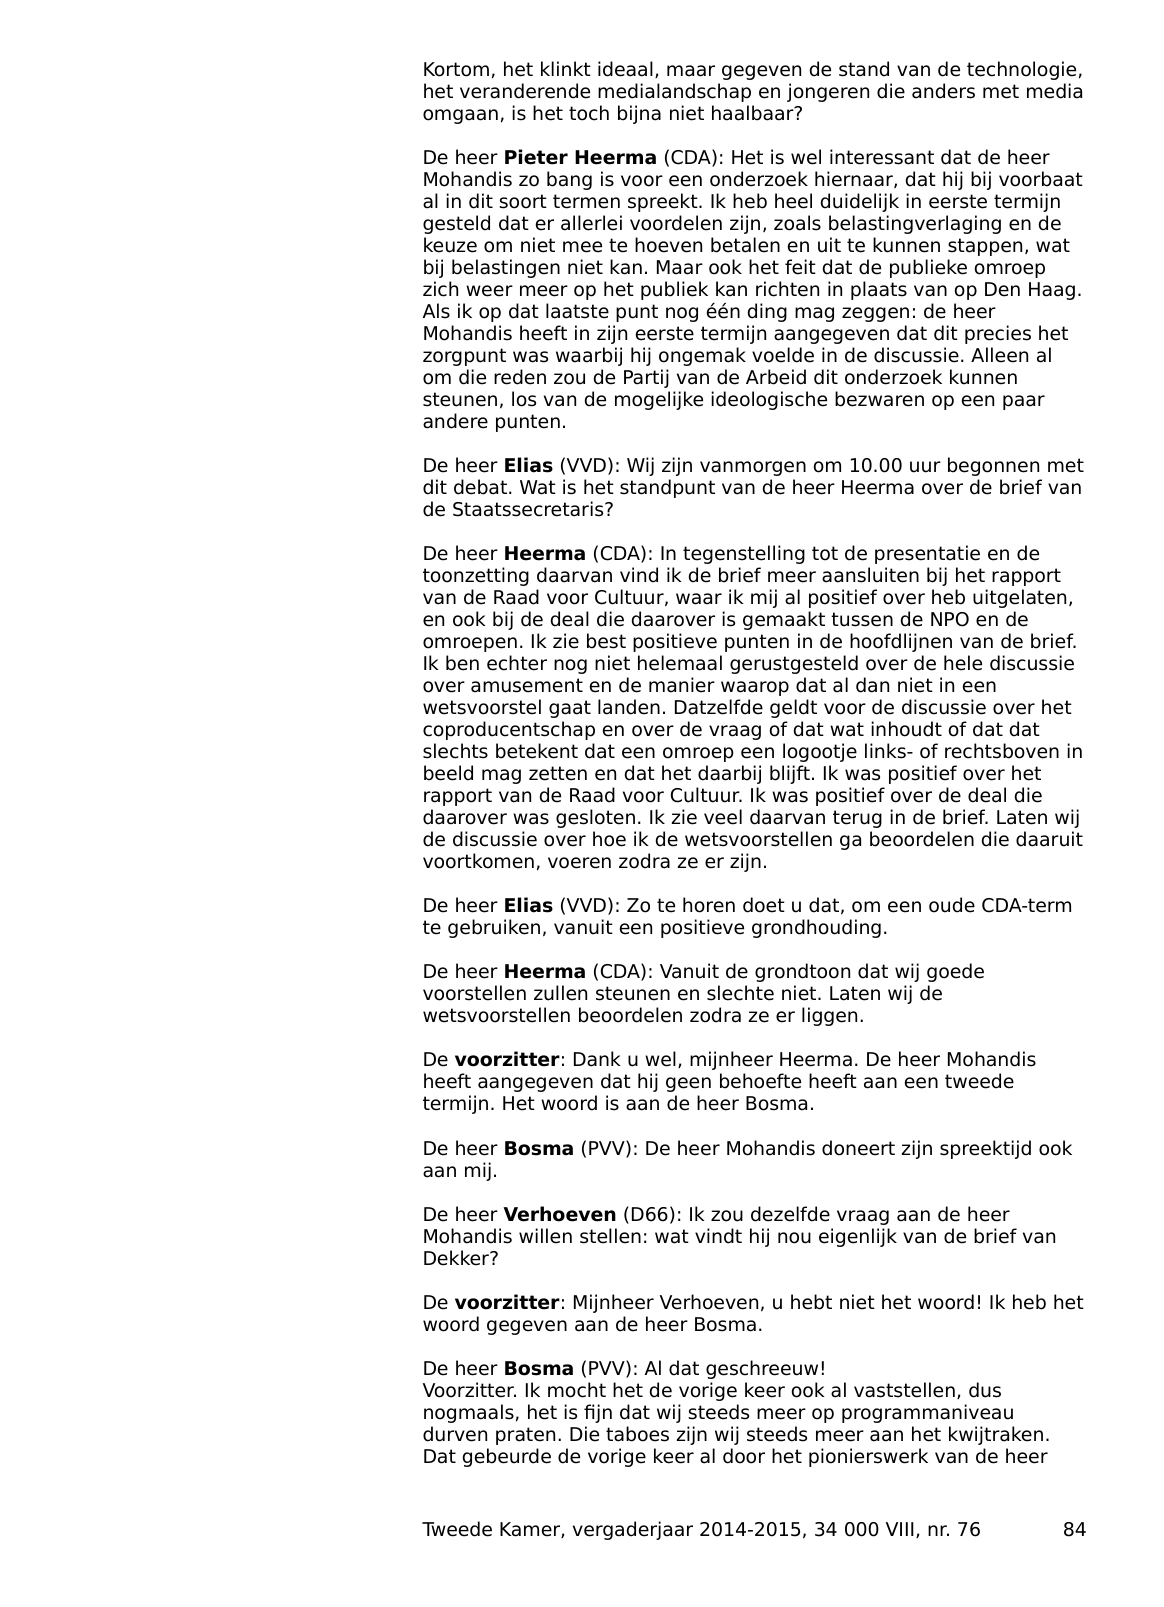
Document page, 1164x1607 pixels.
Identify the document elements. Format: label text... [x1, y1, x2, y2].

text De heer Bosma (PVV): De heer Mohandis doneert zijn spreektijd ook aan mij. [422, 1137, 1087, 1181]
text De heer Heerma (CDA): In tegenstelling tot de presentatie en de toonzetting daarvan vind ik de brief meer aansluiten bij het rapport van de Raad voor Cultuur, waar ik mij al positief over heb uitgelaten, en ook bij de deal die daarover is gemaakt tussen de NPO en de omroepen. Ik zie best positieve punten in de hoofdlijnen van de brief. Ik ben echter nog niet helemaal gerustgesteld over de hele discussie over amusement en de manier waarop dat al dan niet in een wetsvoorstel gaat landen. Datzelfde geldt voor de discussie over het coproducentschap en over de vraag of dat wat inhoudt of dat dat slechts betekent dat een omroep een logootje links- of rechtsboven in beeld mag zetten en dat het daarbij blijft. Ik was positief over het rapport van de Raad voor Cultuur. Ik was positief over de deal die daarover was gesloten. Ik zie veel daarvan terug in de brief. Laten wij de discussie over hoe ik de wetsvoorstellen ga beoordelen die daaruit voortkomen, voeren zodra ze er zijn. [422, 543, 1087, 873]
text De heer Verhoeven (D66): Ik zou dezelfde vraag aan de heer Mohandis willen stellen: wat vindt hij nou eigenlijk van de brief van Dekker? [422, 1204, 1087, 1269]
text Als ik op dat laatste punt nog één ding mag zeggen: de heer Mohandis heeft in zijn eerste termijn aangegeven dat dit precies het zorgpunt was waarbij hij ongemak voelde in de discussie. Alleen al om die reden zou de Partij van de Arbeid dit onderzoek kunnen steunen, los van de mogelijke ideologische bezwaren op een paar andere punten. [422, 301, 1087, 433]
text De voorzitter: Mijnheer Verhoeven, u hebt niet het woord! Ik heb het woord gegeven aan de heer Bosma. [422, 1292, 1087, 1336]
text Voorzitter. Ik mocht het de vorige keer ook al vaststellen, dus nogmaals, het is fijn dat wij steeds meer op programmaniveau durven praten. Die taboes zijn wij steeds meer aan het kwijtraken. Dat gebeurde de vorige keer al door het pionierswerk van de heer [422, 1380, 1087, 1468]
text De heer Pieter Heerma (CDA): Het is wel interessant dat de heer Mohandis zo bang is voor een onderzoek hiernaar, dat hij bij voorbaat al in dit soort termen spreekt. Ik heb heel duidelijk in eerste termijn gesteld dat er allerlei voordelen zijn, zoals belastingverlaging en de keuze om niet mee te hoeven betalen en uit te kunnen stappen, wat bij belastingen niet kan. Maar ook het feit dat de publieke omroep zich weer meer op het publiek kan richten in plaats van op Den Haag. [422, 147, 1087, 301]
text De voorzitter: Dank u wel, mijnheer Heerma. De heer Mohandis heeft aangegeven dat hij geen behoefte heeft aan een tweede termijn. Het woord is aan de heer Bosma. [422, 1049, 1087, 1115]
text Kortom, het klinkt ideaal, maar gegeven de stand van de technologie, het veranderende medialandschap en jongeren die anders met media omgaan, is het toch bijna niet haalbaar? [422, 59, 1087, 125]
text De heer Bosma (PVV): Al dat geschreeuw! [422, 1358, 1087, 1380]
text De heer Heerma (CDA): Vanuit de grondtoon dat wij goede voorstellen zullen steunen en slechte niet. Laten wij de wetsvoorstellen beoordelen zodra ze er liggen. [422, 961, 1087, 1027]
text De heer Elias (VVD): Zo te horen doet u dat, om een oude CDA-term te gebruiken, vanuit een positieve grondhouding. [422, 895, 1087, 939]
text De heer Elias (VVD): Wij zijn vanmorgen om 10.00 uur begonnen met dit debat. Wat is het standpunt van de heer Heerma over de brief van de Staatssecretaris? [422, 455, 1087, 521]
